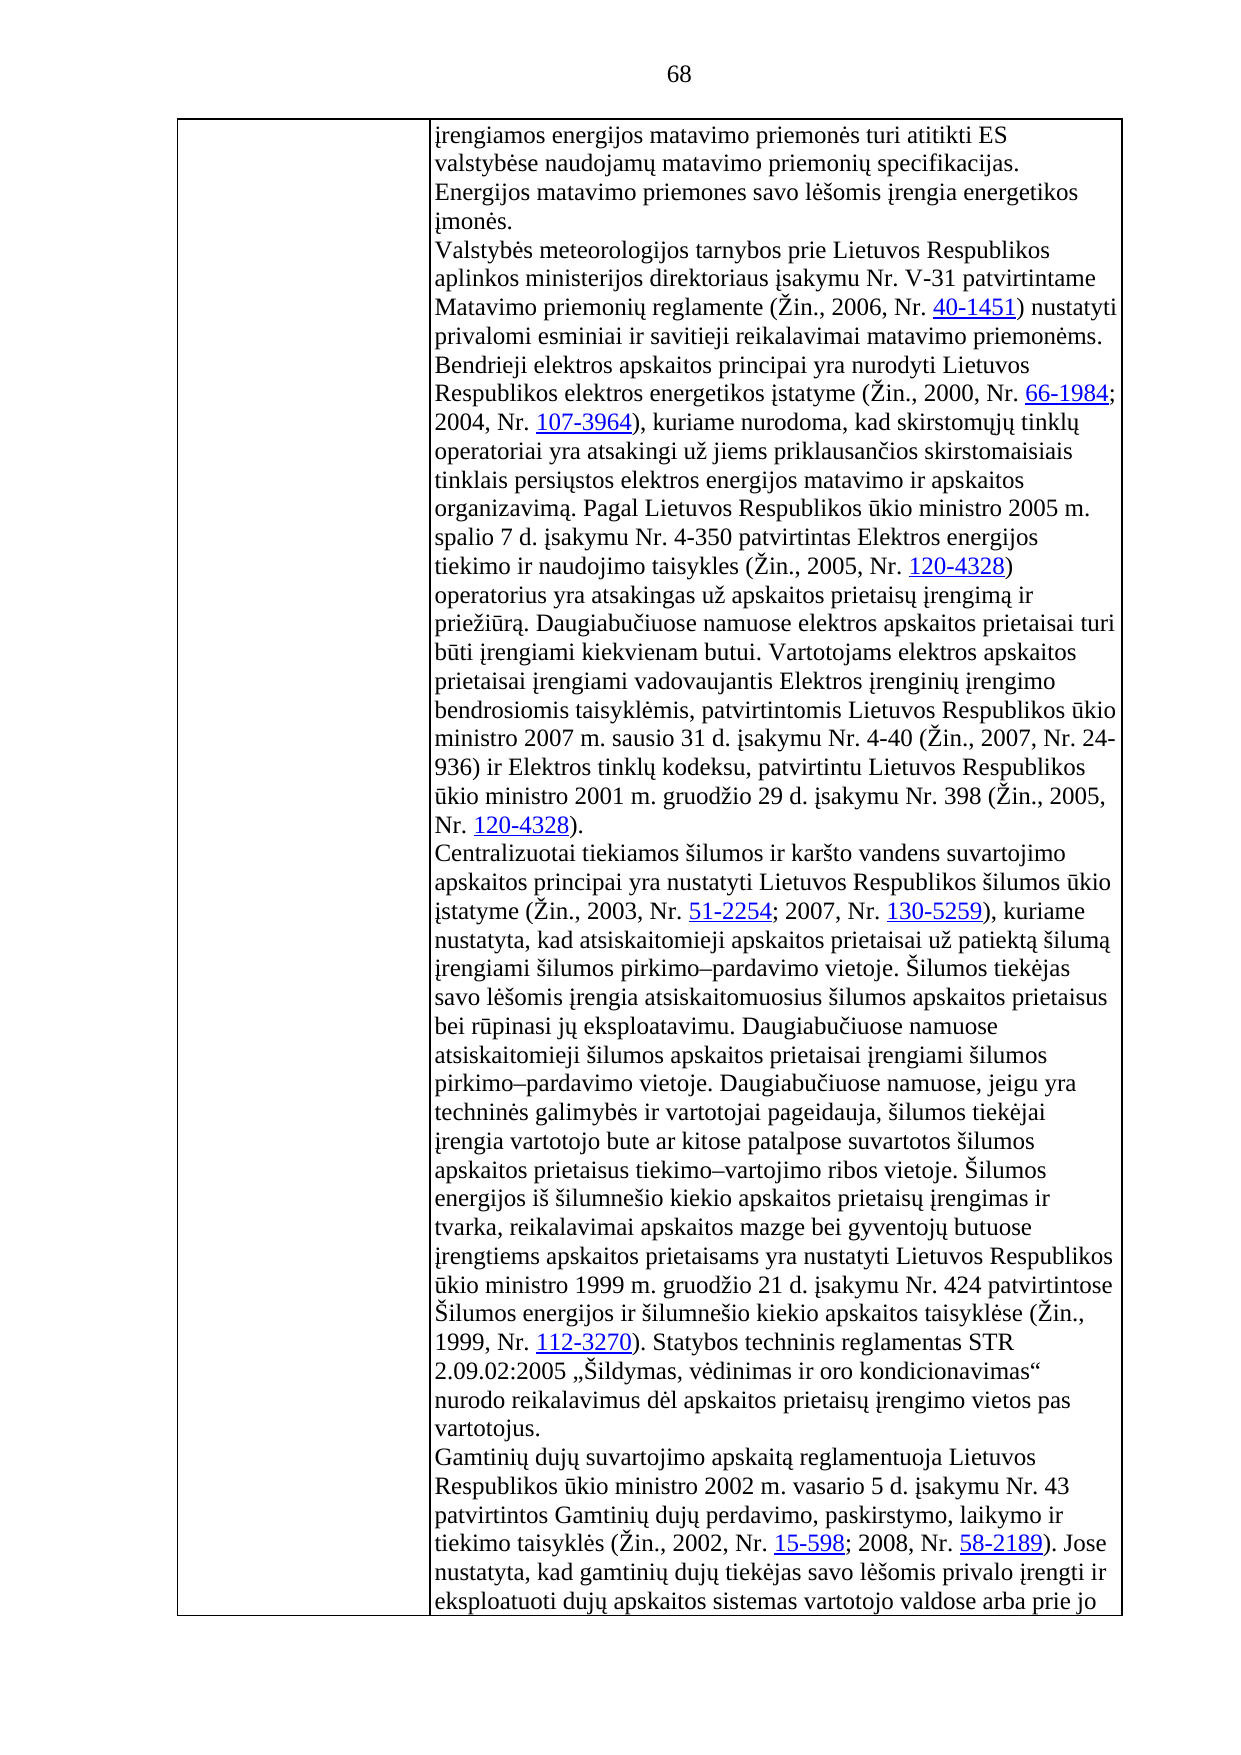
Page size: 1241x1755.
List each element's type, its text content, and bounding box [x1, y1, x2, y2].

table_cell įrengiamos energijos matavimo priemonės turi atitikti ES valstybėse naudojamų matavimo priemonių specifikacijas. Energijos matavimo priemones savo lėšomis įrengia energetikos įmonės. Valstybės meteorologijos tarnybos prie Lietuvos Respublikos aplinkos ministerijos direktoriaus įsakymu Nr. V-31 patvirtintame Matavimo priemonių reglamente (Žin., 2006, Nr. 40-1451) nustatyti privalomi esminiai ir savitieji reikalavimai matavimo priemonėms. Bendrieji elektros apskaitos principai yra nurodyti Lietuvos Respublikos elektros energetikos įstatyme (Žin., 2000, Nr. 66-1984; 2004, Nr. 107-3964), kuriame nurodoma, kad skirstomųjų tinklų operatoriai yra atsakingi už jiems priklausančios skirstomaisiais tinklais persiųstos elektros energijos matavimo ir apskaitos organizavimą. Pagal Lietuvos Respublikos ūkio ministro 2005 m. spalio 7 d. įsakymu Nr. 4-350 patvirtintas Elektros energijos tiekimo ir naudojimo taisykles (Žin., 2005, Nr. 120-4328) operatorius yra atsakingas už apskaitos prietaisų įrengimą ir priežiūrą. Daugiabučiuose namuose elektros apskaitos prietaisai turi būti įrengiami kiekvienam butui. Vartotojams elektros apskaitos prietaisai įrengiami vadovaujantis Elektros įrenginių įrengimo bendrosiomis taisyklėmis, patvirtintomis Lietuvos Respublikos ūkio ministro 2007 m. sausio 31 d. įsakymu Nr. 4-40 (Žin., 2007, Nr. 24-936) ir Elektros tinklų kodeksu, patvirtintu Lietuvos Respublikos ūkio ministro 2001 m. gruodžio 29 d. įsakymu Nr. 398 (Žin., 2005, Nr. 120-4328). Centralizuotai tiekiamos šilumos ir karšto vandens suvartojimo apskaitos principai yra nustatyti Lietuvos Respublikos šilumos ūkio įstatyme (Žin., 2003, Nr. 51-2254; 2007, Nr. 130-5259), kuriame nustatyta, kad atsiskaitomieji apskaitos prietaisai už patiektą šilumą įrengiami šilumos pirkimo–pardavimo vietoje. Šilumos tiekėjas savo lėšomis įrengia atsiskaitomuosius šilumos apskaitos prietaisus bei rūpinasi jų eksploatavimu. Daugiabučiuose namuose atsiskaitomieji šilumos apskaitos prietaisai įrengiami šilumos pirkimo–pardavimo vietoje. Daugiabučiuose namuose, jeigu yra techninės galimybės ir vartotojai pageidauja, šilumos tiekėjai įrengia vartotojo bute ar kitose patalpose suvartotos šilumos apskaitos prietaisus tiekimo–vartojimo ribos vietoje. Šilumos energijos iš šilumnešio kiekio apskaitos prietaisų įrengimas ir tvarka, reikalavimai apskaitos mazge bei gyventojų butuose įrengtiems apskaitos prietaisams yra nustatyti Lietuvos Respublikos ūkio ministro 1999 m. gruodžio 21 d. įsakymu Nr. 424 patvirtintose Šilumos energijos ir šilumnešio kiekio apskaitos taisyklėse (Žin., 1999, Nr. 112-3270). Statybos techninis reglamentas STR 2.09.02:2005 „Šildymas, vėdinimas ir oro kondicionavimas“ nurodo reikalavimus dėl apskaitos prietaisų įrengimo vietos pas vartotojus. Gamtinių dujų suvartojimo apskaitą reglamentuoja Lietuvos Respublikos ūkio ministro 2002 m. vasario 5 d. įsakymu Nr. 43 patvirtintos Gamtinių dujų perdavimo, paskirstymo, laikymo ir tiekimo taisyklės (Žin., 2002, Nr. 15-598; 2008, Nr. 58-2189). Jose nustatyta, kad gamtinių dujų tiekėjas savo lėšomis privalo įrengti ir eksploatuoti dujų apskaitos sistemas vartotojo valdose arba prie jo [431, 120, 1121, 1615]
table_cell [178, 120, 429, 1615]
